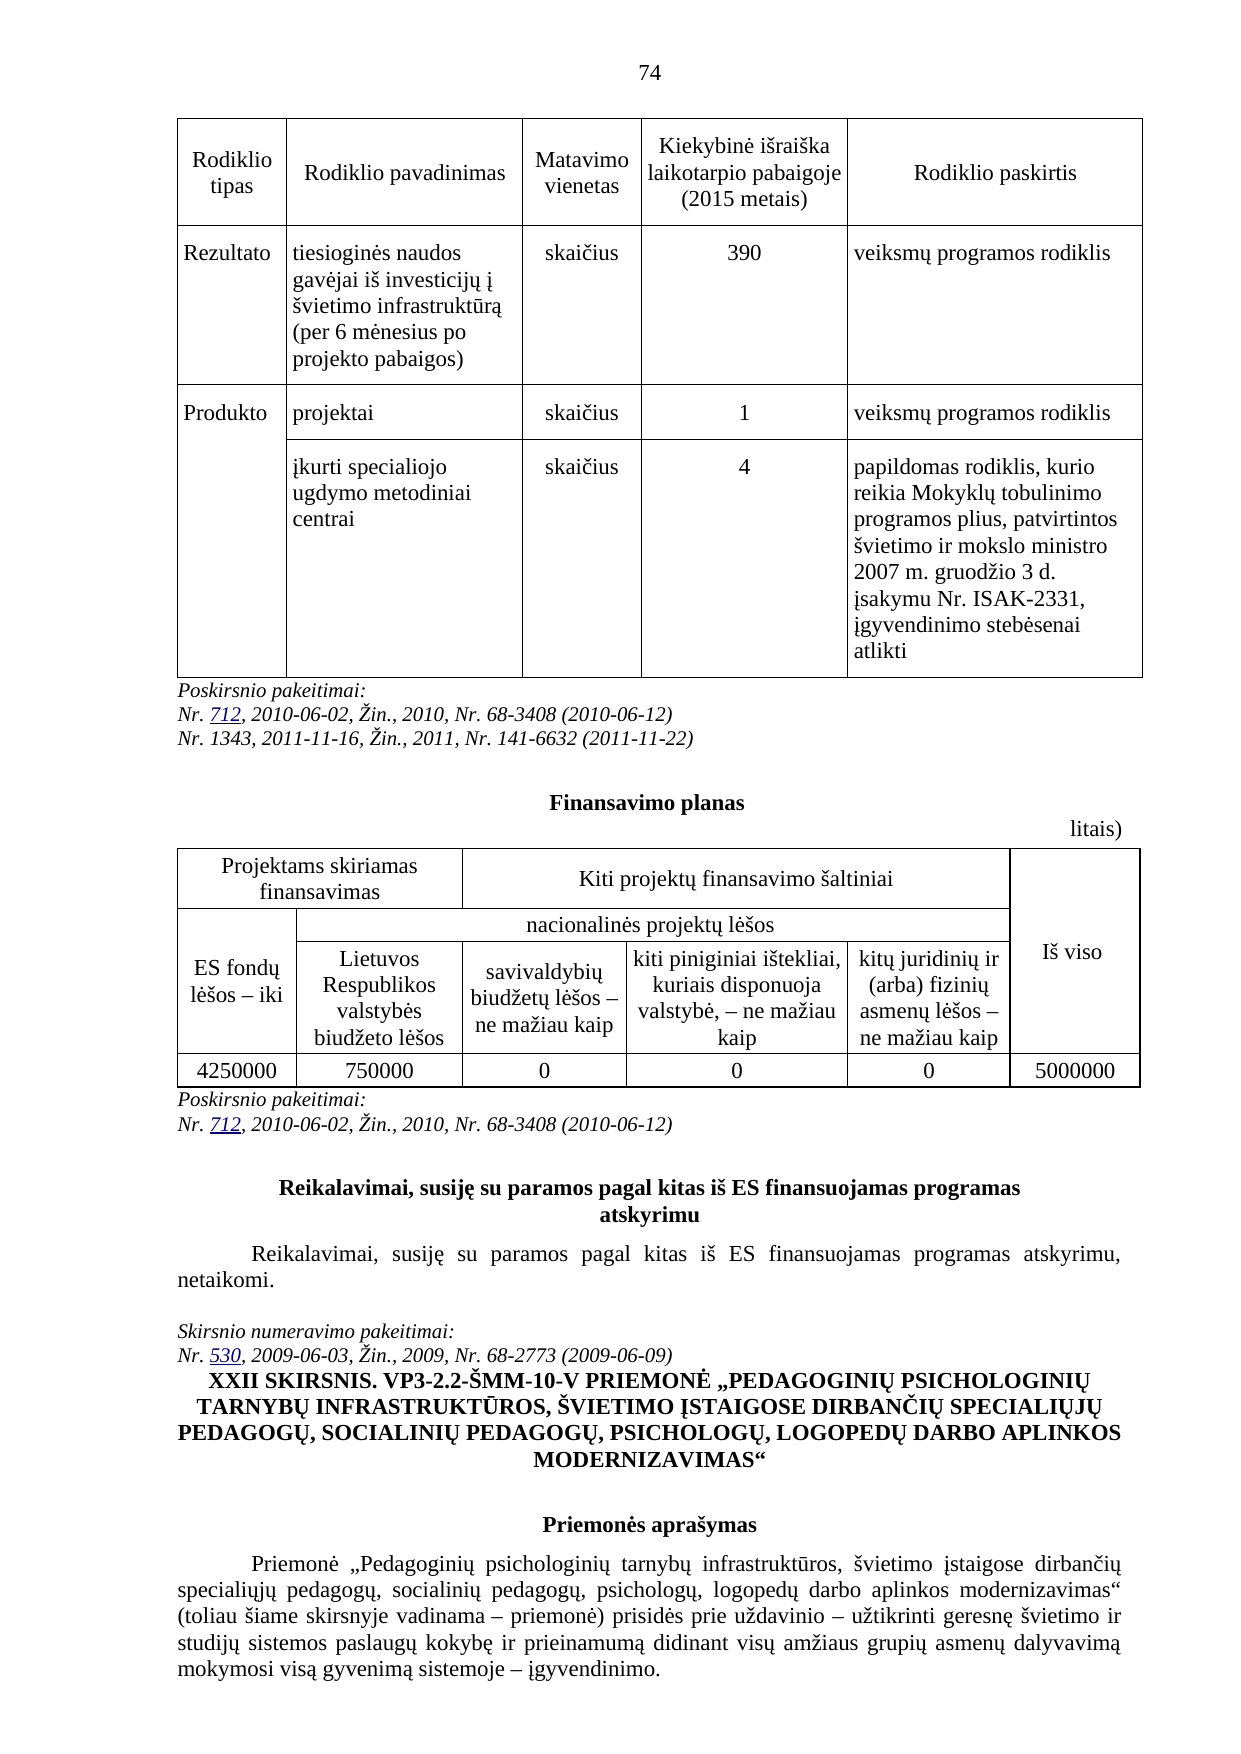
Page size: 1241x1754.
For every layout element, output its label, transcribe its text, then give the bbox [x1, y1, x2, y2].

table_cell kiti piniginiai ištekliai, kuriais disponuoja valstybė, – ne mažiau kaip [627, 942, 847, 1053]
text Finansavimo planas [177, 789, 1122, 815]
text Nr. 712, 2010-06-02, Žin., 2010, Nr. 68-3408 (2010-06-12) [177, 702, 1122, 726]
text Nr. 712, 2010-06-02, Žin., 2010, Nr. 68-3408 (2010-06-12) [177, 1111, 1122, 1136]
table_cell skaičius [523, 385, 641, 438]
table_header Kiekybinė išraiška laikotarpio pabaigoje (2015 metais) [642, 119, 847, 225]
table_cell 390 [642, 226, 847, 384]
table_cell 0 [463, 1054, 626, 1086]
table_cell kitų juridinių ir (arba) fizinių asmenų lėšos – ne mažiau kaip [848, 942, 1009, 1053]
text XXII SKIRSNIS. VP3-2.2-ŠMM-10-V PRIEMONĖ „PEDAGOGINIŲ PSICHOLOGINIŲ TARNYBŲ INFRASTRUKTŪROS, ŠVIETIMO ĮSTAIGOSE DIRBANČIŲ SPECIALIŲJŲ PEDAGOGŲ, SOCIALINIŲ PEDAGOGŲ, PSICHOLOGŲ, LOGOPEDŲ DARBO APLINKOS MODERNIZAVIMAS“ [177, 1367, 1122, 1472]
table_cell 5000000 [1011, 1054, 1139, 1086]
table_header Rodiklio tipas [178, 119, 286, 225]
table_cell ES fondų lėšos – iki [178, 909, 296, 1053]
table_cell 750000 [297, 1054, 462, 1086]
text litais) [177, 815, 1122, 842]
table_header Rodiklio paskirtis [848, 119, 1142, 225]
table_cell veiksmų programos rodiklis [848, 226, 1142, 384]
text Nr. 530, 2009-06-03, Žin., 2009, Nr. 68-2773 (2009-06-09) [177, 1343, 1122, 1367]
table_header Rodiklio pavadinimas [287, 119, 522, 225]
text Priemonė „Pedagoginių psichologinių tarnybų infrastruktūros, švietimo įstaigose dirbančių specialiųjų pedagogų, socialinių pedagogų, psichologų, logopedų darbo aplinkos modernizavimas“ (toliau šiame skirsnyje vadinama – priemonė) prisidės prie uždavinio – užtikrinti geresnę švietimo ir studijų sistemos paslaugų kokybę ir prieinamumą didinant visų amžiaus grupių asmenų dalyvavimą mokymosi visą gyvenimą sistemoje – įgyvendinimo. [177, 1550, 1122, 1682]
table_cell projektai [287, 385, 522, 438]
table_cell Rezultato [178, 226, 286, 384]
text Reikalavimai, susiję su paramos pagal kitas iš ES finansuojamas programas atskyrimu, netaikomi. [177, 1239, 1122, 1292]
text Skirsnio numeravimo pakeitimai: [177, 1319, 1122, 1343]
text Poskirsnio pakeitimai: [177, 1088, 1122, 1111]
table_header Iš viso [1011, 849, 1139, 1053]
table_cell Lietuvos Respublikos valstybės biudžeto lėšos [297, 942, 462, 1053]
table_cell 0 [627, 1054, 847, 1086]
table_cell 1 [642, 385, 847, 438]
table_cell tiesioginės naudos gavėjai iš investicijų į švietimo infrastruktūrą (per 6 mėnesius po projekto pabaigos) [287, 226, 522, 384]
table_cell 4 [642, 440, 847, 677]
table_cell nacionalinės projektų lėšos [297, 909, 1009, 941]
table_cell 0 [848, 1054, 1009, 1086]
table_cell Produkto [178, 385, 286, 677]
table_cell savivaldybių biudžetų lėšos – ne mažiau kaip [463, 942, 626, 1053]
text Priemonės aprašymas [177, 1511, 1122, 1537]
table_cell papildomas rodiklis, kurio reikia Mokyklų tobulinimo programos plius, patvirtintos švietimo ir mokslo ministro 2007 m. gruodžio 3 d. įsakymu Nr. ISAK-2331, įgyvendinimo stebėsenai atlikti [848, 440, 1142, 677]
table_cell skaičius [523, 226, 641, 384]
text Reikalavimai, susiję su paramos pagal kitas iš ES finansuojamas programas atskyrimu [177, 1174, 1122, 1227]
table_cell įkurti specialiojo ugdymo metodiniai centrai [287, 440, 522, 677]
table_cell 4250000 [178, 1054, 296, 1086]
table_header Matavimo vienetas [523, 119, 641, 225]
table_cell veiksmų programos rodiklis [848, 385, 1142, 438]
table_cell skaičius [523, 440, 641, 677]
table_header Kiti projektų finansavimo šaltiniai [463, 849, 1009, 908]
table_header Projektams skiriamas finansavimas [178, 849, 462, 908]
text Nr. 1343, 2011-11-16, Žin., 2011, Nr. 141-6632 (2011-11-22) [177, 726, 1122, 750]
text Poskirsnio pakeitimai: [177, 678, 1122, 702]
